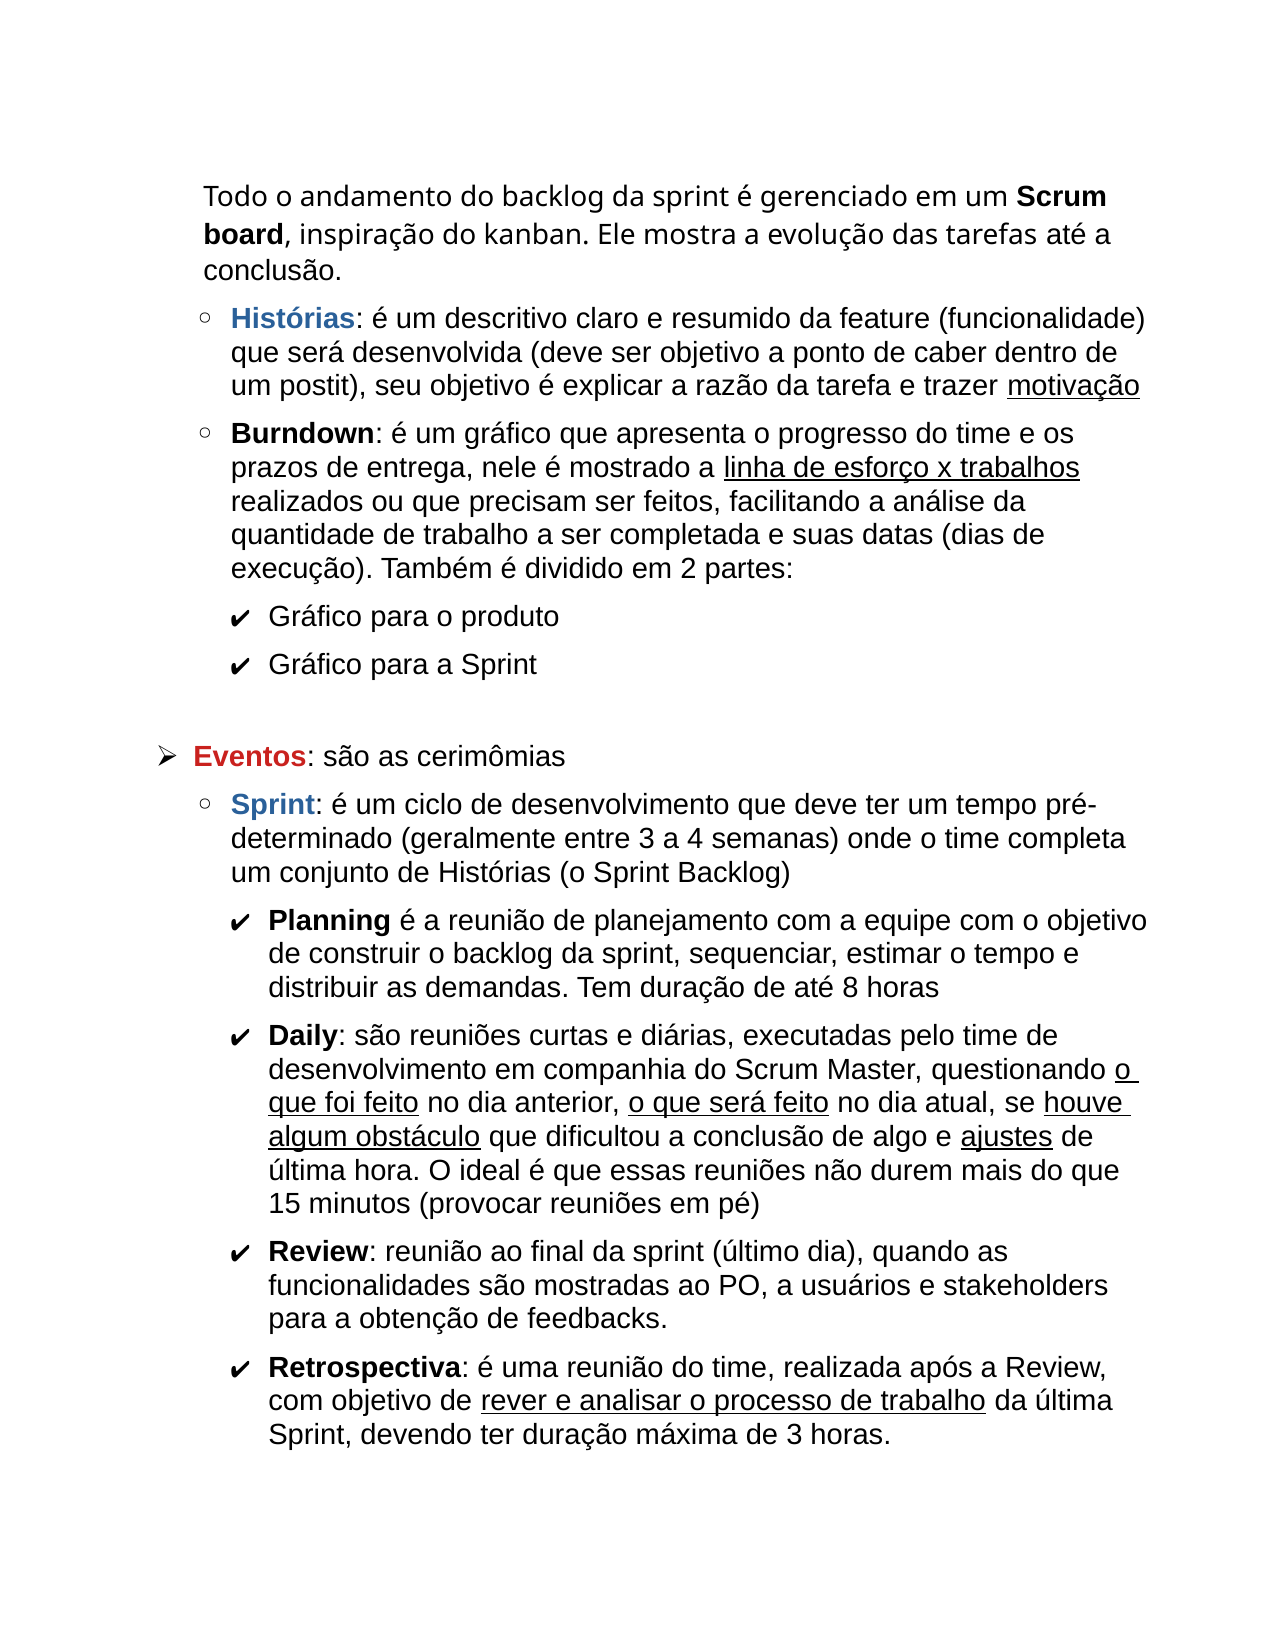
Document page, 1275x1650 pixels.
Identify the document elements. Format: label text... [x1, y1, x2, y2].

text Todo o andamento do backlog da sprint é gerenciado em um Scrum board, inspiração do kanban. Ele mostra a evolução das tarefas até a conclusão. [203, 176, 1157, 287]
list Retrospectiva: é uma reunião do time, realizada após a Review, com objetivo de rever e analisar o processo de trabalho da última Sprint, devendo ter duração máxima de 3 horas. [231, 1350, 1157, 1451]
list Review: reunião ao final da sprint (último dia), quando as funcionalidades são mostradas ao PO, a usuários e stakeholders para a obtenção de feedbacks. [231, 1234, 1157, 1335]
list Planning é a reunião de planejamento com a equipe com o objetivo de construir o backlog da sprint, sequenciar, estimar o tempo e distribuir as demandas. Tem duração de até 8 horas [231, 903, 1157, 1004]
list Sprint: é um ciclo de desenvolvimento que deve ter um tempo pré-determinado (geralmente entre 3 a 4 semanas) onde o time completa um conjunto de Histórias (o Sprint Backlog) [193, 787, 1157, 888]
list Histórias: é um descritivo claro e resumido da feature (funcionalidade) que será desenvolvida (deve ser objetivo a ponto de caber dentro de um postit), seu objetivo é explicar a razão da tarefa e trazer motivação [193, 301, 1157, 402]
list Daily: são reuniões curtas e diárias, executadas pelo time de desenvolvimento em companhia do Scrum Master, questionando o que foi feito no dia anterior, o que será feito no dia atual, se houve algum obstáculo que dificultou a conclusão de algo e ajustes de última hora. O ideal é que essas reuniões não durem mais do que 15 minutos (provocar reuniões em pé) [231, 1018, 1157, 1220]
list Eventos: são as cerimômias [156, 739, 1157, 773]
list Gráfico para o produto [231, 599, 1157, 633]
list Gráfico para a Sprint [231, 647, 1157, 681]
list Burndown: é um gráfico que apresenta o progresso do time e os prazos de entrega, nele é mostrado a linha de esforço x trabalhos realizados ou que precisam ser feitos, facilitando a análise da quantidade de trabalho a ser completada e suas datas (dias de execução). Também é dividido em 2 partes: [193, 417, 1157, 584]
